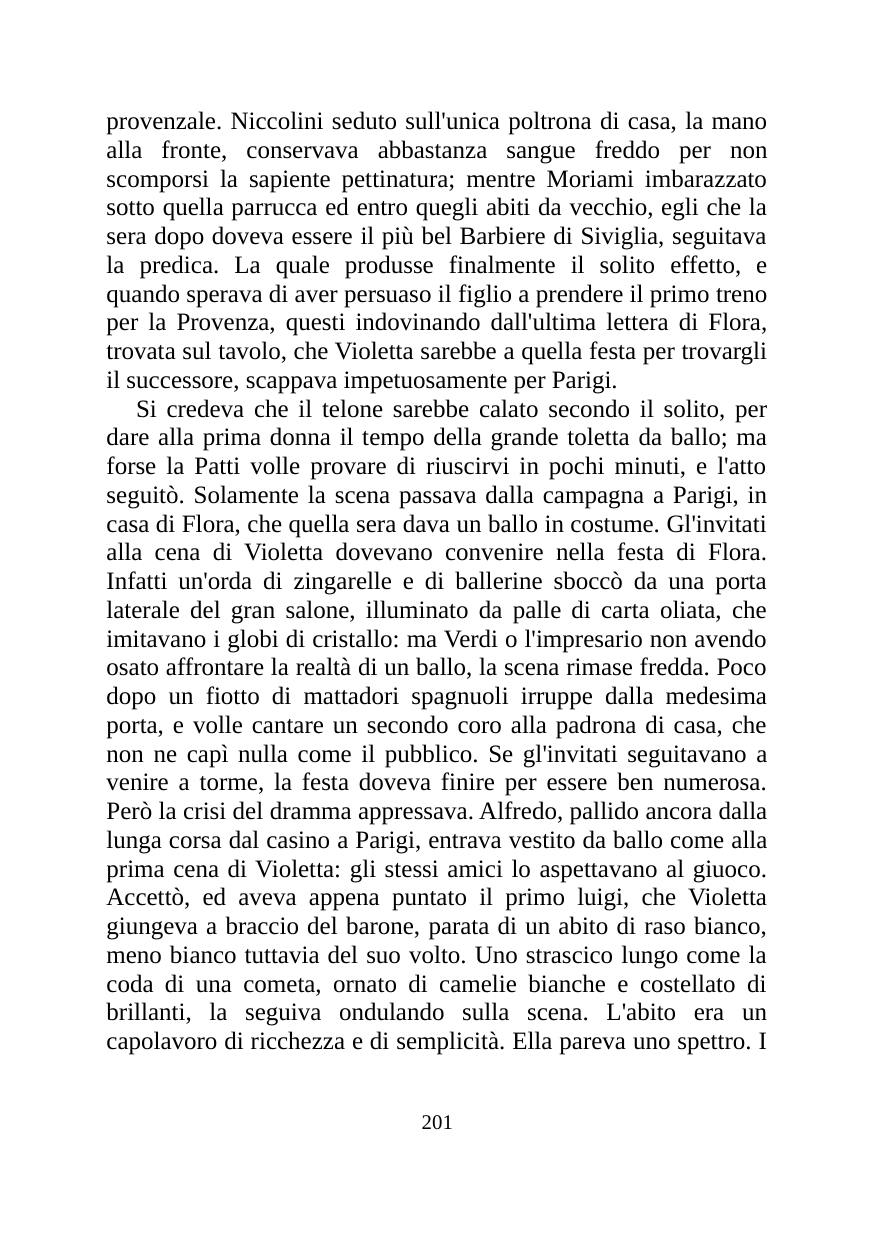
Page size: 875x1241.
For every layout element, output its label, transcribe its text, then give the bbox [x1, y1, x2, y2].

text Si credeva che il telone sarebbe calato secondo il solito, per dare alla prima donna il tempo della grande toletta da ballo; ma forse la Patti volle provare di riuscirvi in pochi minuti, e l'atto seguitò. Solamente la scena passava dalla campagna a Parigi, in casa di Flora, che quella sera dava un ballo in costume. Gl'invitati alla cena di Violetta dovevano convenire nella festa di Flora. Infatti un'orda di zingarelle e di ballerine sboccò da una porta laterale del gran salone, illuminato da palle di carta oliata, che imitavano i globi di cristallo: ma Verdi o l'impresario non avendo osato affrontare la realtà di un ballo, la scena rimase fredda. Poco dopo un fiotto di mattadori spagnuoli irruppe dalla medesima porta, e volle cantare un secondo coro alla padrona di casa, che non ne capì nulla come il pubblico. Se gl'invitati seguitavano a venire a torme, la festa doveva finire per essere ben numerosa. Però la crisi del dramma appressava. Alfredo, pallido ancora dalla lunga corsa dal casino a Parigi, entrava vestito da ballo come alla prima cena di Violetta: gli stessi amici lo aspettavano al giuoco. Accettò, ed aveva appena puntato il primo luigi, che Violetta giungeva a braccio del barone, parata di un abito di raso bianco, meno bianco tuttavia del suo volto. Uno strascico lungo come la coda di una cometa, ornato di camelie bianche e costellato di brillanti, la seguiva ondulando sulla scena. L'abito era un capolavoro di ricchezza e di semplicità. Ella pareva uno spettro. I [106, 394, 768, 1055]
text provenzale. Niccolini seduto sull'unica poltrona di casa, la mano alla fronte, conservava abbastanza sangue freddo per non scomporsi la sapiente pettinatura; mentre Moriami imbarazzato sotto quella parrucca ed entro quegli abiti da vecchio, egli che la sera dopo doveva essere il più bel Barbiere di Siviglia, seguitava la predica. La quale produsse finalmente il solito effetto, e quando sperava di aver persuaso il figlio a prendere il primo treno per la Provenza, questi indovinando dall'ultima lettera di Flora, trovata sul tavolo, che Violetta sarebbe a quella festa per trovargli il successore, scappava impetuosamente per Parigi. [106, 106, 768, 394]
